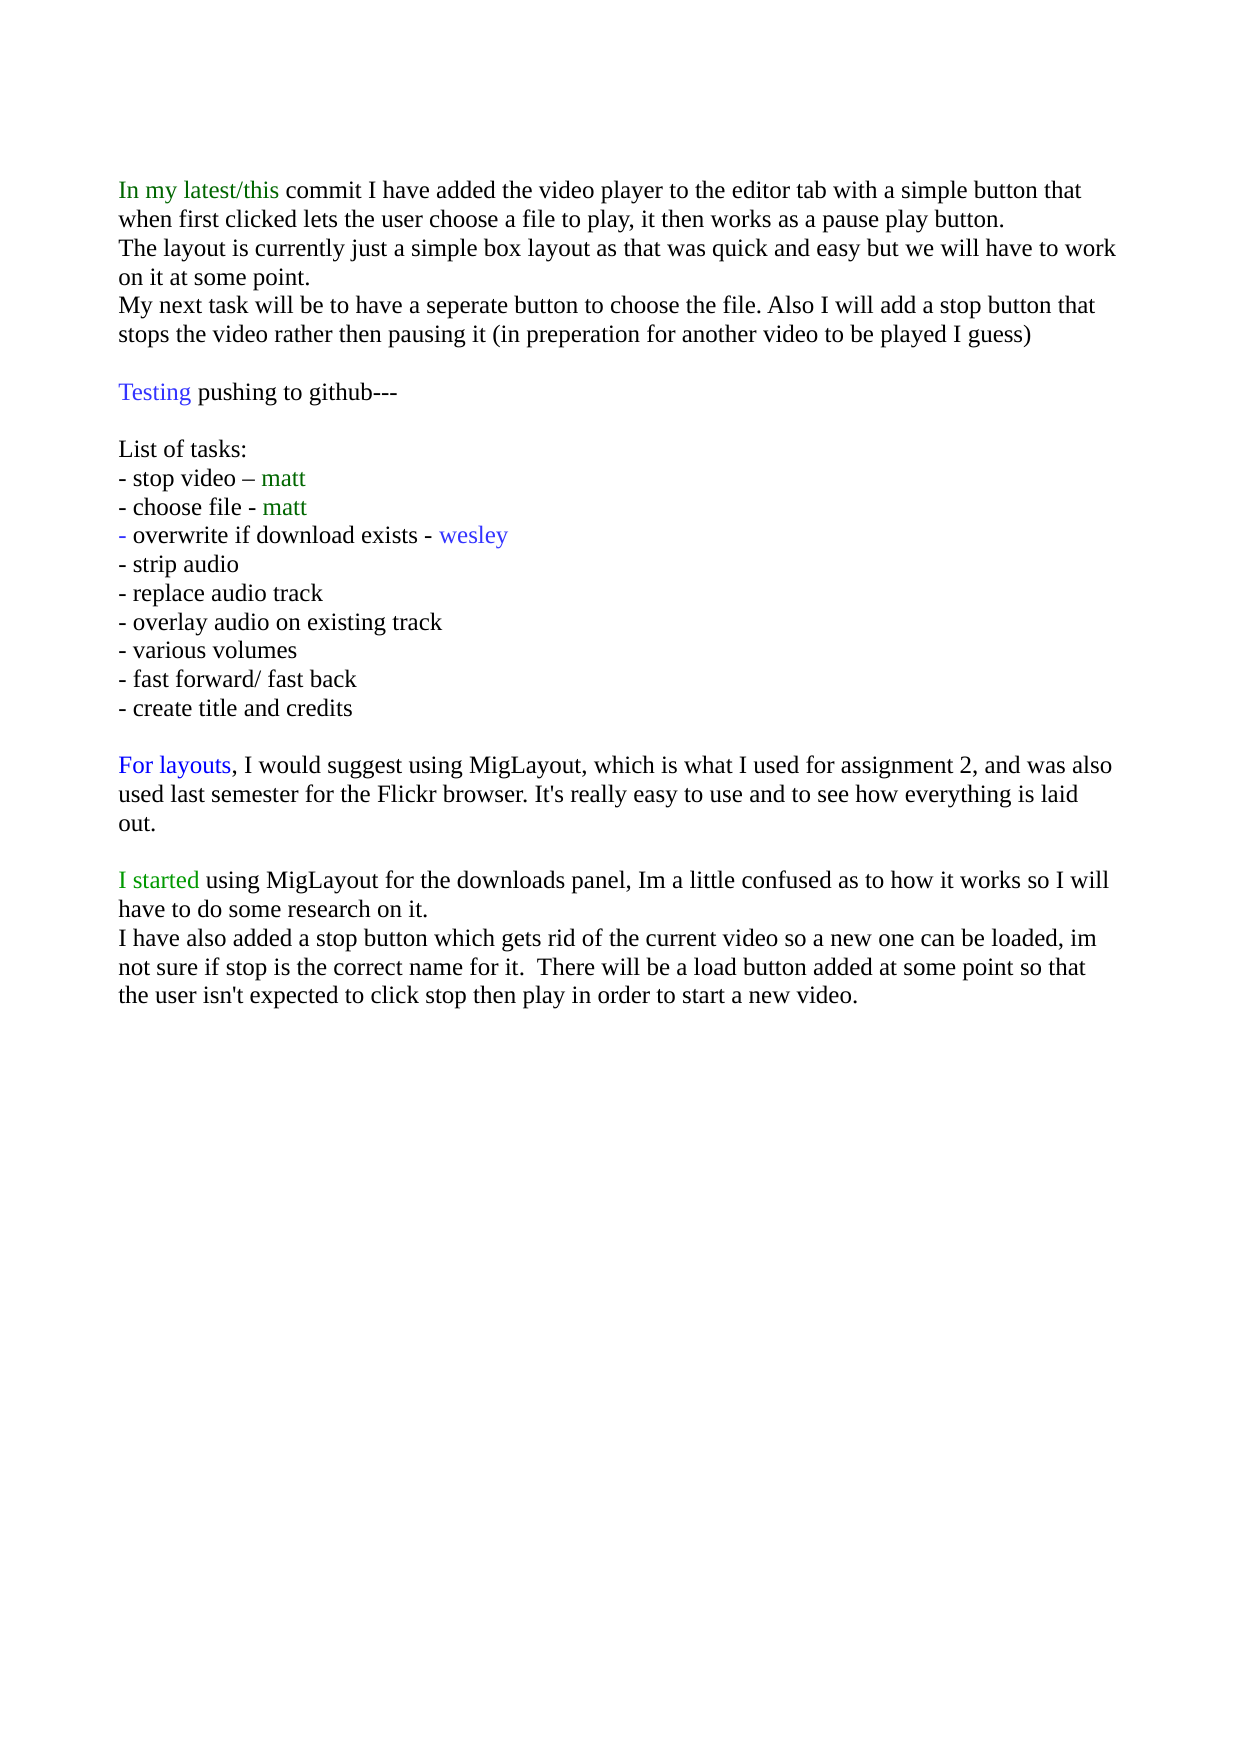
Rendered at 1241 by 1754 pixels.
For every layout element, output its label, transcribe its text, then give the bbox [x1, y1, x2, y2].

text Testing pushing to github--- [118, 377, 1122, 406]
text - stop video – matt [118, 463, 1122, 492]
text I started using MigLayout for the downloads panel, Im a little confused as to how it works so I will have to do some research on it. [118, 866, 1122, 923]
text - create title and credits [118, 693, 1122, 722]
text I have also added a stop button which gets rid of the current video so a new one can be loaded, im not sure if stop is the correct name for it. There will be a load button added at some point so that the user isn't expected to click stop then play in order to start a new video. [118, 923, 1122, 1009]
text - overlay audio on existing track [118, 607, 1122, 636]
text List of tasks: [118, 434, 1122, 463]
text - fast forward/ fast back [118, 664, 1122, 693]
text For layouts, I would suggest using MigLayout, which is what I used for assignment 2, and was also used last semester for the Flickr browser. It's really easy to use and to see how everything is laid out. [118, 751, 1122, 837]
text In my latest/this commit I have added the video player to the editor tab with a simple button that when first clicked lets the user choose a file to play, it then works as a pause play button. [118, 176, 1122, 233]
text My next task will be to have a seperate button to choose the file. Also I will add a stop button that stops the video rather then pausing it (in preperation for another video to be played I guess) [118, 291, 1122, 348]
text - various volumes [118, 636, 1122, 664]
text The layout is currently just a simple box layout as that was quick and easy but we will have to work on it at some point. [118, 233, 1122, 291]
text - replace audio track [118, 578, 1122, 607]
text - overwrite if download exists - wesley [118, 521, 1122, 549]
text - strip audio [118, 549, 1122, 578]
text - choose file - matt [118, 492, 1122, 521]
